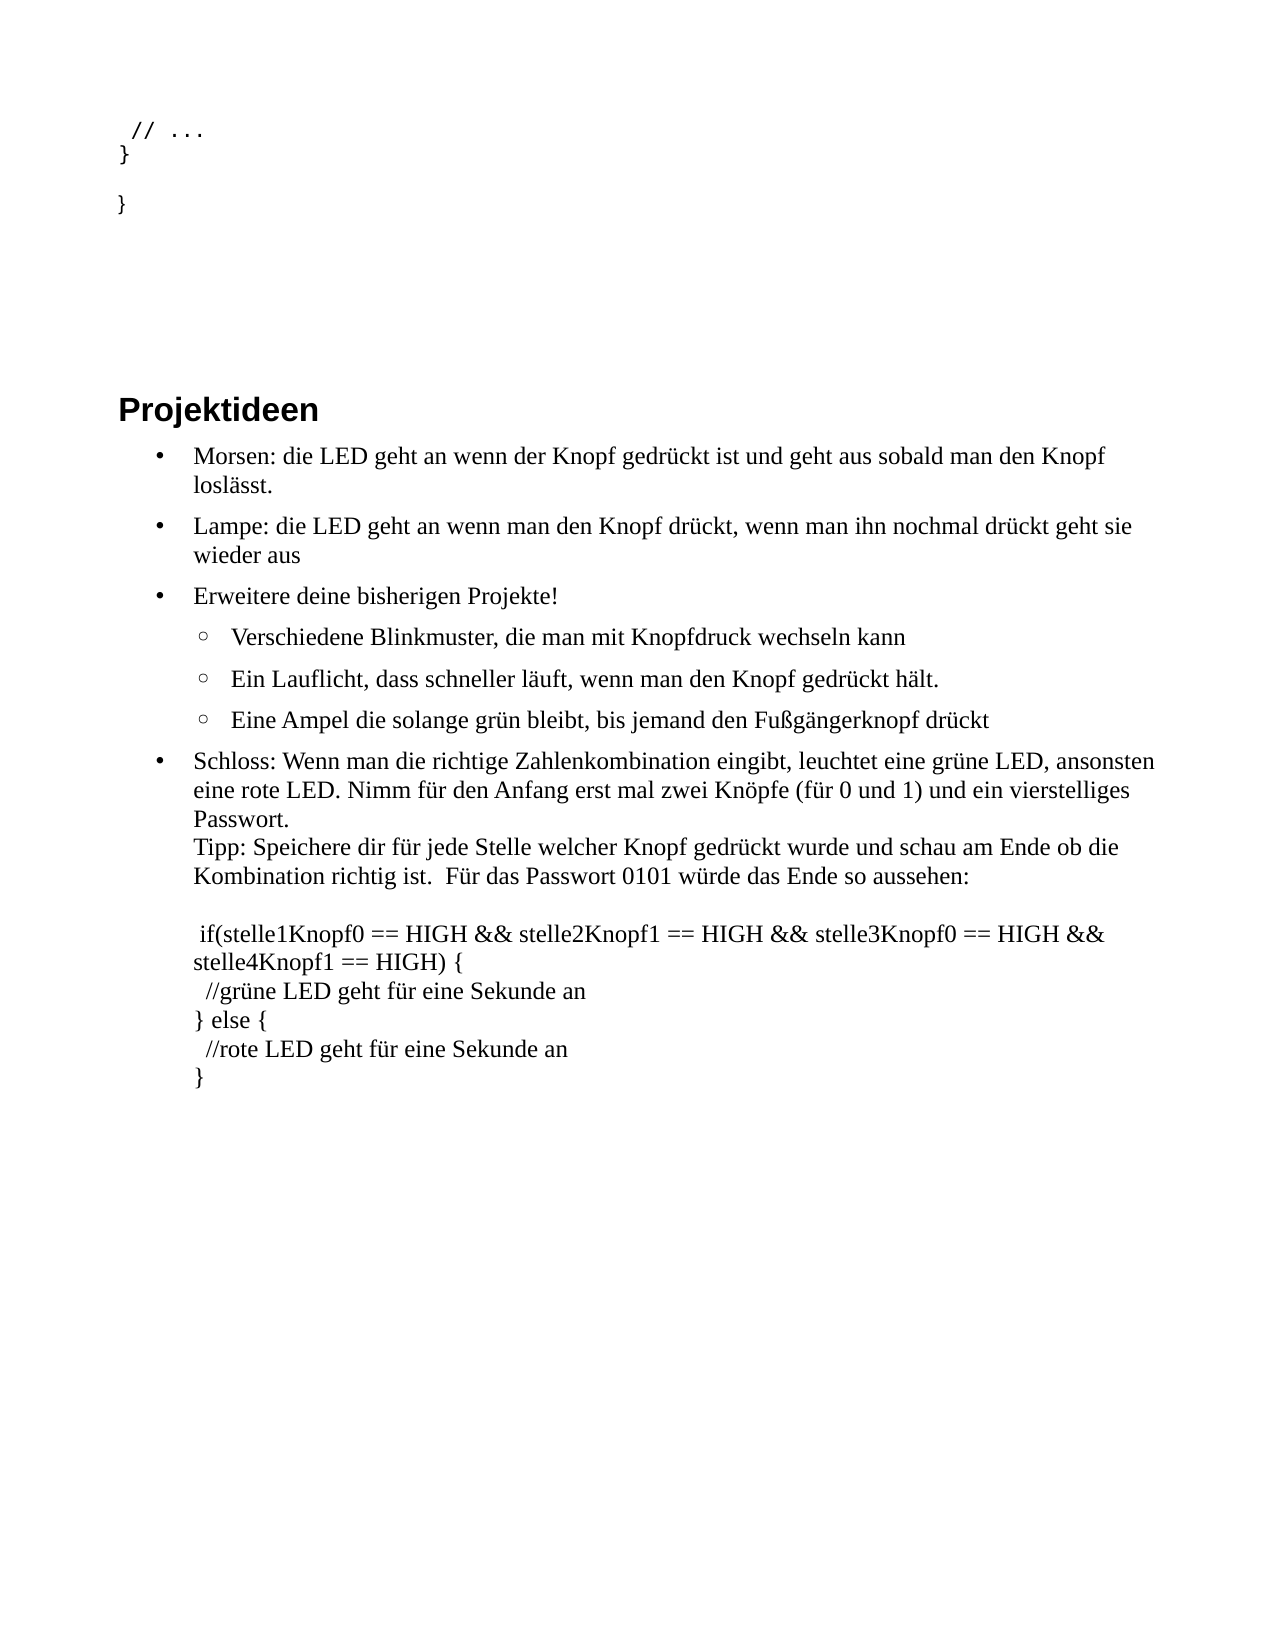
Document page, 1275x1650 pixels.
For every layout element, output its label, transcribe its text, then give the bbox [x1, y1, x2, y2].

list Eine Ampel die solange grün bleibt, bis jemand den Fußgängerknopf drückt [193, 705, 1157, 734]
text } [118, 142, 1157, 167]
subtitle Projektideen [118, 390, 1157, 429]
list Ein Lauflicht, dass schneller läuft, wenn man den Knopf gedrückt hält. [193, 664, 1157, 692]
text // ... [118, 118, 1157, 142]
list Schloss: Wenn man die richtige Zahlenkombination eingibt, leuchtet eine grüne LED, ansonsten eine rote LED. Nimm für den Anfang erst mal zwei Knöpfe (für 0 und 1) und ein vierstelliges Passwort. Tipp: Speichere dir für jede Stelle welcher Knopf gedrückt wurde und schau am Ende ob die Kombination richtig ist. Für das Passwort 0101 würde das Ende so aussehen: if(stelle1Knopf0 == HIGH && stelle2Knopf1 == HIGH && stelle3Knopf0 == HIGH && stelle4Knopf1 == HIGH) { //grüne LED geht für eine Sekunde an } else { //rote LED geht für eine Sekunde an } [156, 746, 1157, 1091]
list Erweitere deine bisherigen Projekte! [156, 581, 1157, 610]
list Verschiedene Blinkmuster, die man mit Knopfdruck wechseln kann [193, 622, 1157, 651]
list Lampe: die LED geht an wenn man den Knopf drückt, wenn man ihn nochmal drückt geht sie wieder aus [156, 511, 1157, 569]
list Morsen: die LED geht an wenn der Knopf gedrückt ist und geht aus sobald man den Knopf loslässt. [156, 441, 1157, 499]
text } [118, 191, 1157, 214]
